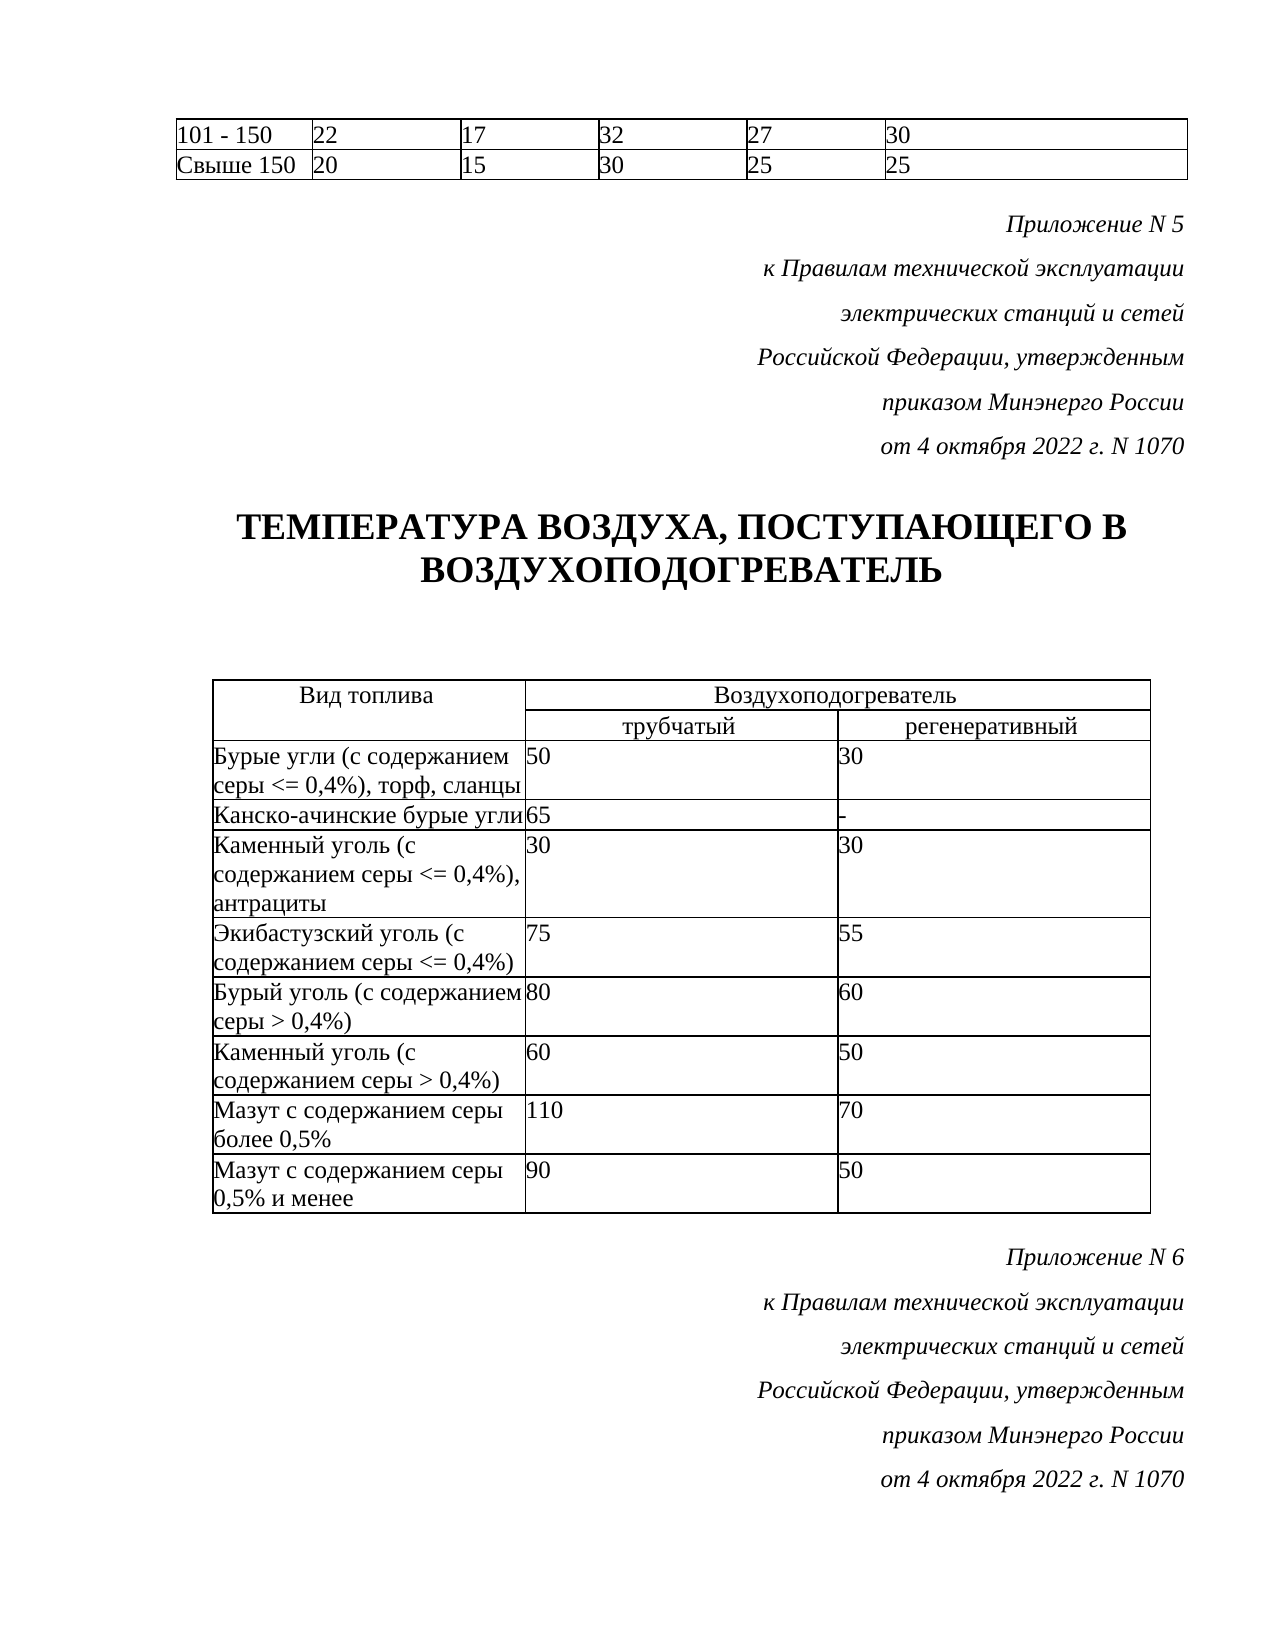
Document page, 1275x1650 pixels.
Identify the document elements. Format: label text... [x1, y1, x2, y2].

table_cell 65 [526, 800, 837, 829]
text приказом Минэнерго России [177, 1420, 1186, 1449]
text Приложение N 5 [177, 209, 1186, 238]
table_cell регенеративный [839, 711, 1150, 740]
table_cell Бурый уголь (с содержанием серы > 0,4%) [214, 978, 525, 1035]
table_cell 55 [839, 918, 1150, 976]
table_cell 20 [313, 150, 460, 179]
text ТЕМПЕРАТУРА ВОЗДУХА, ПОСТУПАЮЩЕГО В ВОЗДУХОПОДОГРЕВАТЕЛЬ [177, 504, 1186, 590]
table_cell 30 [886, 120, 1187, 148]
table_cell 75 [526, 918, 837, 976]
table_cell 30 [600, 150, 746, 179]
table_cell 17 [462, 120, 598, 148]
text от 4 октября 2022 г. N 1070 [177, 431, 1186, 460]
table_cell Канско-ачинские бурые угли [214, 800, 525, 829]
table_cell 60 [526, 1037, 837, 1094]
table_cell 27 [748, 120, 885, 148]
table_cell 50 [839, 1037, 1150, 1094]
table_cell 60 [839, 978, 1150, 1035]
table_cell 101 - 150 [177, 120, 312, 148]
table_cell 50 [526, 741, 837, 799]
table_cell трубчатый [526, 711, 837, 740]
table_cell Свыше 150 [177, 150, 312, 179]
text к Правилам технической эксплуатации [177, 1287, 1186, 1316]
table_header Вид топлива [214, 681, 525, 740]
text электрических станций и сетей [177, 298, 1186, 327]
text Приложение N 6 [177, 1242, 1186, 1271]
table_cell Каменный уголь (с содержанием серы <= 0,4%), антрациты [214, 831, 525, 917]
text от 4 октября 2022 г. N 1070 [177, 1464, 1186, 1493]
table_cell - [839, 800, 1150, 829]
table_cell 30 [526, 831, 837, 917]
table_cell 22 [313, 120, 460, 148]
table_cell 70 [839, 1096, 1150, 1153]
table_cell 32 [600, 120, 746, 148]
table_cell Каменный уголь (с содержанием серы > 0,4%) [214, 1037, 525, 1094]
text электрических станций и сетей [177, 1331, 1186, 1360]
table_cell 25 [886, 150, 1187, 179]
table_cell 110 [526, 1096, 837, 1153]
table_cell 30 [839, 741, 1150, 799]
table_cell 80 [526, 978, 837, 1035]
table_cell 30 [839, 831, 1150, 917]
table_cell Бурые угли (с содержанием серы <= 0,4%), торф, сланцы [214, 741, 525, 799]
table_cell Мазут с содержанием серы более 0,5% [214, 1096, 525, 1153]
table_header Воздухоподогреватель [526, 681, 1150, 709]
text к Правилам технической эксплуатации [177, 253, 1186, 282]
table_cell Мазут с содержанием серы 0,5% и менее [214, 1155, 525, 1212]
table_cell 15 [462, 150, 598, 179]
table_cell Экибастузский уголь (с содержанием серы <= 0,4%) [214, 918, 525, 976]
text приказом Минэнерго России [177, 387, 1186, 415]
text Российской Федерации, утвержденным [177, 342, 1186, 371]
text Российской Федерации, утвержденным [177, 1376, 1186, 1404]
table_cell 90 [526, 1155, 837, 1212]
table_cell 25 [748, 150, 885, 179]
table_cell 50 [839, 1155, 1150, 1212]
